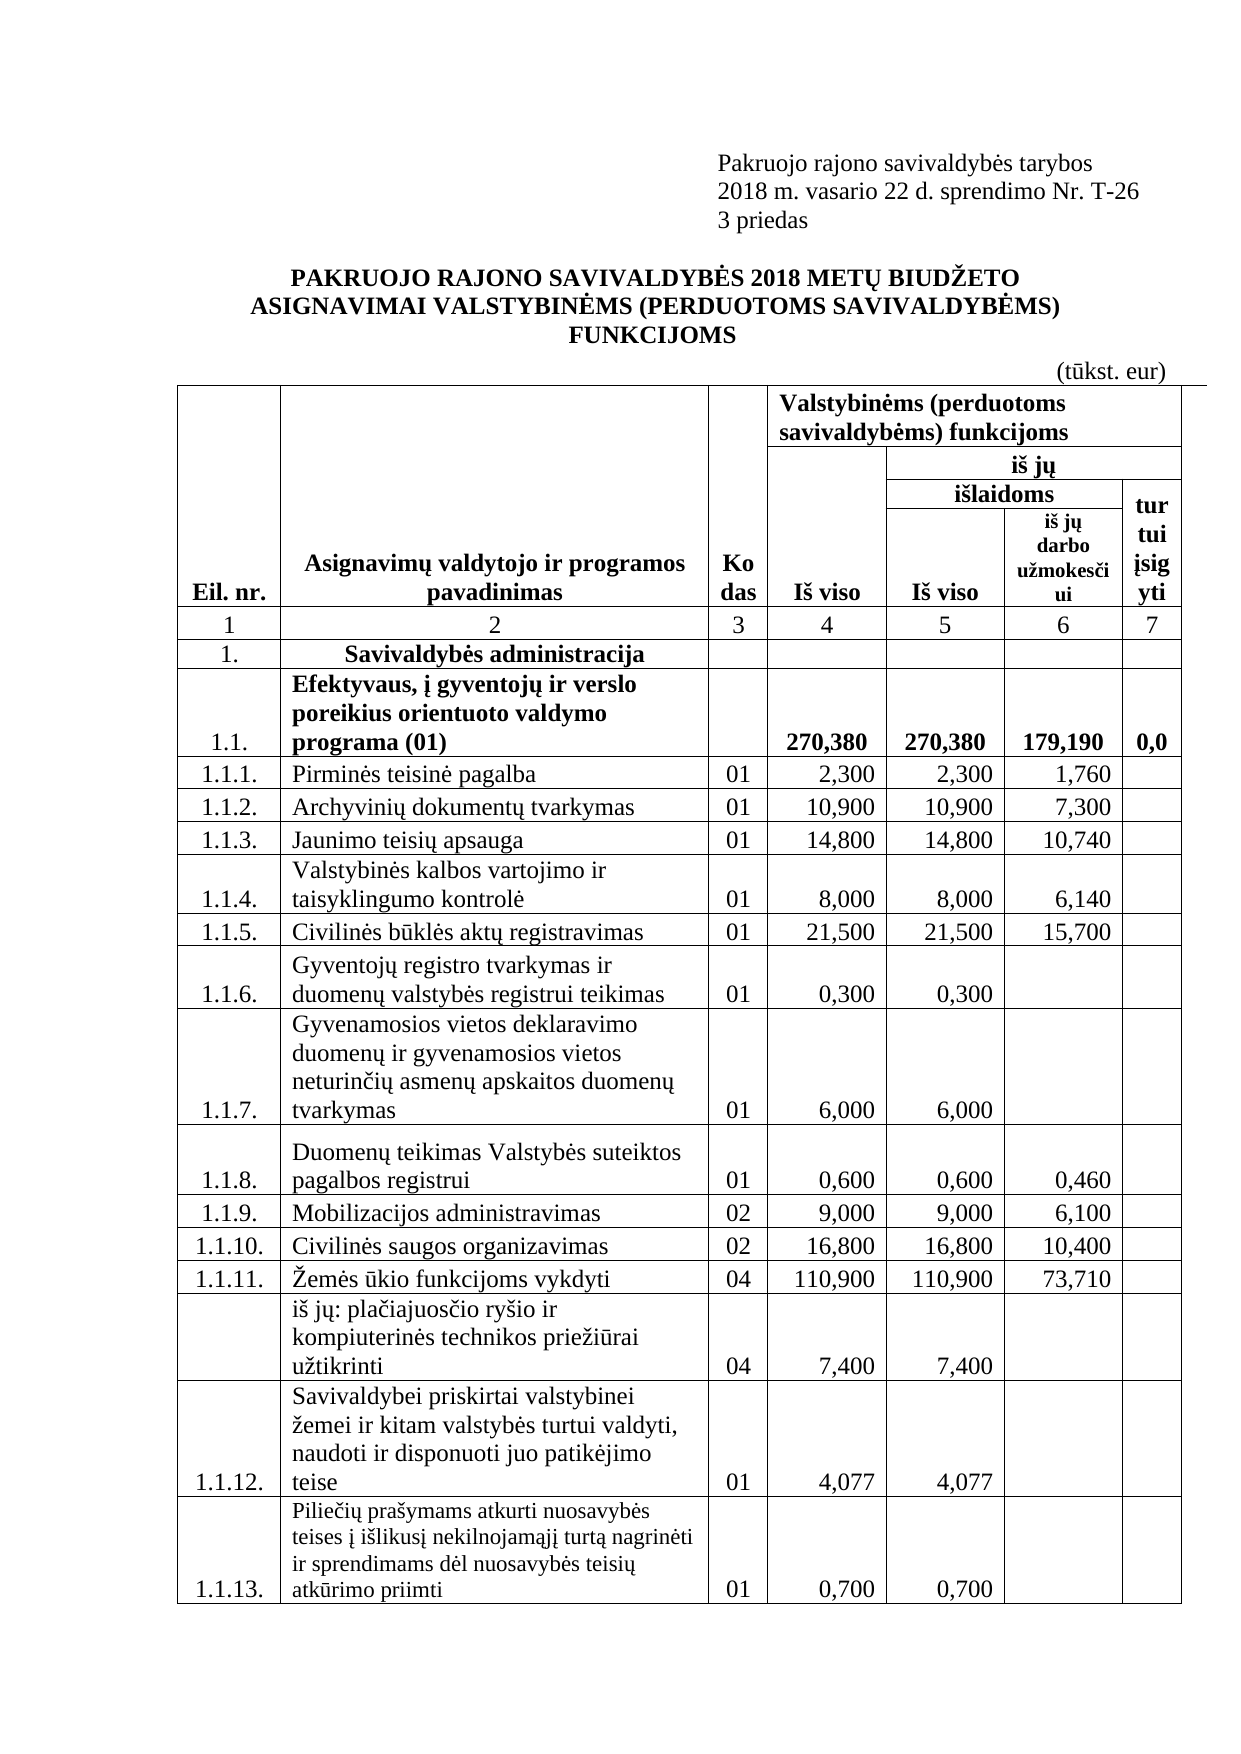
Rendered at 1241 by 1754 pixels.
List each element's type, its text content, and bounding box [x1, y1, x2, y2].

table_cell [1182, 550, 1207, 606]
table_cell 1.1.2. [178, 789, 280, 821]
table_cell 15,700 [1005, 914, 1122, 945]
table_cell 0,460 [1005, 1125, 1122, 1194]
table_cell 01 [709, 822, 767, 854]
table_cell Gyvenamosios vietos deklaravimo duomenų ir gyvenamosios vietos neturinčių asmenų apskaitos duomenų tvarkymas [281, 1009, 708, 1124]
table_cell 9,000 [768, 1195, 886, 1227]
text Pakruojo rajono savivaldybės tarybos [717, 148, 1181, 176]
table_cell 1.1.10. [178, 1228, 280, 1260]
table_cell 8,000 [768, 855, 886, 912]
table_cell 1.1. [178, 669, 280, 756]
table_cell 10,900 [768, 789, 886, 821]
table_cell [1123, 1294, 1181, 1380]
table_cell [1182, 1380, 1207, 1496]
table_cell [1123, 946, 1181, 1008]
table_cell [1123, 855, 1181, 912]
table_cell Piliečių prašymams atkurti nuosavybės teises į išlikusį nekilnojamąjį turtą nagrinėti ir sprendimams dėl nuosavybės teisių atkūrimo priimti [281, 1497, 708, 1602]
table_cell 04 [709, 1261, 767, 1293]
table_cell 14,800 [887, 822, 1004, 854]
table_cell 7,400 [768, 1294, 886, 1380]
table_cell 4,077 [887, 1381, 1004, 1496]
table_cell (tūkst. eur) [1015, 349, 1207, 385]
table_cell [1123, 1381, 1181, 1496]
table_cell 10,900 [887, 789, 1004, 821]
table_cell [1123, 640, 1181, 668]
table_cell [1182, 1293, 1207, 1380]
table_cell Efektyvaus, į gyventojų ir verslo poreikius orientuoto valdymo programa (01) [281, 669, 708, 756]
table_cell 1.1.12. [178, 1381, 280, 1496]
table_cell 01 [709, 914, 767, 945]
table_cell 21,500 [768, 914, 886, 945]
table_cell [1182, 788, 1207, 821]
table_cell [1182, 756, 1207, 788]
table_cell [1005, 1497, 1122, 1602]
table_cell Valstybinės kalbos vartojimo ir taisyklingumo kontrolė [281, 855, 708, 912]
table_cell [1123, 914, 1181, 945]
table_cell Iš viso [768, 447, 886, 606]
table_cell Archyvinių dokumentų tvarkymas [281, 789, 708, 821]
table_cell 7 [1123, 607, 1181, 638]
table_cell 16,800 [887, 1228, 1004, 1260]
table_cell Asignavimų valdytojo ir programos pavadinimas [281, 386, 708, 606]
table_cell Gyventojų registro tvarkymas ir duomenų valstybės registrui teikimas [281, 946, 708, 1008]
table_cell 1.1.9. [178, 1195, 280, 1227]
table_cell Savivaldybės administracija [281, 640, 708, 668]
table_cell [1182, 1227, 1207, 1260]
table_cell [735, 349, 794, 385]
table_cell 01 [709, 1381, 767, 1496]
table_cell išlaidoms [887, 480, 1122, 508]
table_cell 4,077 [768, 1381, 886, 1496]
table_cell [768, 640, 886, 668]
table_cell [1182, 1260, 1207, 1293]
table_cell 110,900 [768, 1261, 886, 1293]
table_cell 02 [709, 1228, 767, 1260]
table_cell [1182, 479, 1207, 508]
table_cell [1182, 508, 1207, 549]
table_cell 1 [178, 607, 280, 638]
table_cell [277, 349, 735, 385]
table_cell 1.1.6. [178, 946, 280, 1008]
table_cell 1.1.11. [178, 1261, 280, 1293]
table_cell 01 [709, 1009, 767, 1124]
table_cell 01 [709, 1125, 767, 1194]
table_cell [1123, 789, 1181, 821]
table_cell [1182, 386, 1207, 446]
table_cell [1123, 822, 1181, 854]
table_cell [1182, 945, 1207, 1008]
table_cell Duomenų teikimas Valstybės suteiktos pagalbos registrui [281, 1125, 708, 1194]
table_cell 1.1.8. [178, 1125, 280, 1194]
table_cell [178, 349, 188, 385]
table_cell 16,800 [768, 1228, 886, 1260]
table_cell [1123, 1497, 1181, 1602]
table_cell [1005, 1381, 1122, 1496]
table_cell turtui įsigyti [1123, 480, 1181, 606]
table_cell [887, 640, 1004, 668]
table_cell 01 [709, 1497, 767, 1602]
table_cell 1.1.4. [178, 855, 280, 912]
table_cell 0,600 [768, 1125, 886, 1194]
table_cell [1123, 757, 1181, 788]
table_cell 6,000 [887, 1009, 1004, 1124]
table_cell 10,740 [1005, 822, 1122, 854]
table_cell 2 [281, 607, 708, 638]
table_cell [1123, 1009, 1181, 1124]
table_cell Valstybinėms (perduotoms savivaldybėms) funkcijoms [768, 386, 1181, 446]
table_cell 2,300 [768, 757, 886, 788]
table_header [178, 263, 188, 349]
table_cell Žemės ūkio funkcijoms vykdyti [281, 1261, 708, 1293]
table_cell [709, 640, 767, 668]
table_cell [1182, 1496, 1207, 1602]
table_cell [1005, 1294, 1122, 1380]
table_cell [709, 669, 767, 756]
table_cell [819, 349, 1015, 385]
table_cell 04 [709, 1294, 767, 1380]
table_cell Civilinės būklės aktų registravimas [281, 914, 708, 945]
table_cell [1005, 640, 1122, 668]
table_cell [189, 349, 277, 385]
table_cell [1123, 1195, 1181, 1227]
table_cell 14,800 [768, 822, 886, 854]
table_cell [1123, 1125, 1181, 1194]
table_cell Jaunimo teisių apsauga [281, 822, 708, 854]
table_cell 9,000 [887, 1195, 1004, 1227]
text 3 priedas [717, 205, 1181, 234]
table_cell iš jų: plačiajuosčio ryšio ir kompiuterinės technikos priežiūrai užtikrinti [281, 1294, 708, 1380]
table_cell 0,700 [887, 1497, 1004, 1602]
table_cell Eil. nr. [178, 386, 280, 606]
table_cell 2,300 [887, 757, 1004, 788]
table_cell [178, 1294, 280, 1380]
table_cell [1005, 946, 1122, 1008]
table_cell [1182, 821, 1207, 854]
table_cell [1182, 639, 1207, 668]
table_cell 0,300 [887, 946, 1004, 1008]
table_cell 1.1.1. [178, 757, 280, 788]
table_cell [1182, 1124, 1207, 1194]
table_cell Iš viso [887, 509, 1004, 606]
table_cell [1005, 1009, 1122, 1124]
table_cell 5 [887, 607, 1004, 638]
table_cell [1182, 668, 1207, 756]
table_cell 8,000 [887, 855, 1004, 912]
table_header [1181, 263, 1207, 349]
table_cell 4 [768, 607, 886, 638]
table_cell [794, 349, 818, 385]
table_cell 270,380 [768, 669, 886, 756]
table_cell Civilinės saugos organizavimas [281, 1228, 708, 1260]
table_cell 179,190 [1005, 669, 1122, 756]
table_cell [1182, 446, 1207, 478]
table_cell 01 [709, 946, 767, 1008]
table_cell 270,380 [887, 669, 1004, 756]
table_cell 6,100 [1005, 1195, 1122, 1227]
table_cell [1123, 1261, 1181, 1293]
table_cell 02 [709, 1195, 767, 1227]
table_cell [1182, 913, 1207, 945]
table_cell Kodas [709, 386, 767, 606]
table_cell [1123, 1228, 1181, 1260]
table_cell 6,000 [768, 1009, 886, 1124]
table_cell 110,900 [887, 1261, 1004, 1293]
table_cell 1,760 [1005, 757, 1122, 788]
table_cell 0,0 [1123, 669, 1181, 756]
table_header [1122, 263, 1181, 349]
table_cell 3 [709, 607, 767, 638]
table_cell 01 [709, 789, 767, 821]
table_cell 1. [178, 640, 280, 668]
table_cell iš jų darbo užmokesčiui [1005, 509, 1122, 606]
table_cell 0,600 [887, 1125, 1004, 1194]
table_cell Savivaldybei priskirtai valstybinei žemei ir kitam valstybės turtui valdyti, naudoti ir disponuoti juo patikėjimo teise [281, 1381, 708, 1496]
table_cell 21,500 [887, 914, 1004, 945]
table_cell [1182, 1008, 1207, 1124]
table_cell [1182, 606, 1207, 638]
text 2018 m. vasario 22 d. sprendimo Nr. T-26 [717, 176, 1181, 205]
table_cell 0,700 [768, 1497, 886, 1602]
table_cell 01 [709, 855, 767, 912]
table_cell 0,300 [768, 946, 886, 1008]
table_cell Mobilizacijos administravimas [281, 1195, 708, 1227]
table_cell 01 [709, 757, 767, 788]
table_cell 1.1.13. [178, 1497, 280, 1602]
table_cell 73,710 [1005, 1261, 1122, 1293]
table_cell 6,140 [1005, 855, 1122, 912]
table_cell [1182, 854, 1207, 912]
table_cell Pirminės teisinė pagalba [281, 757, 708, 788]
table_cell 1.1.7. [178, 1009, 280, 1124]
table_cell 7,300 [1005, 789, 1122, 821]
table_cell 1.1.3. [178, 822, 280, 854]
table_cell 1.1.5. [178, 914, 280, 945]
table_cell 6 [1005, 607, 1122, 638]
table_cell 10,400 [1005, 1228, 1122, 1260]
table_cell iš jų [887, 447, 1181, 478]
table_cell [1182, 1194, 1207, 1227]
table_cell 7,400 [887, 1294, 1004, 1380]
table_header PAKRUOJO RAJONO SAVIVALDYBĖS 2018 METŲ BIUDŽETO ASIGNAVIMAI VALSTYBINĖMS (PERDUOTOMS SAVIVALDYBĖMS) FUNKCIJOMS [189, 263, 1122, 349]
